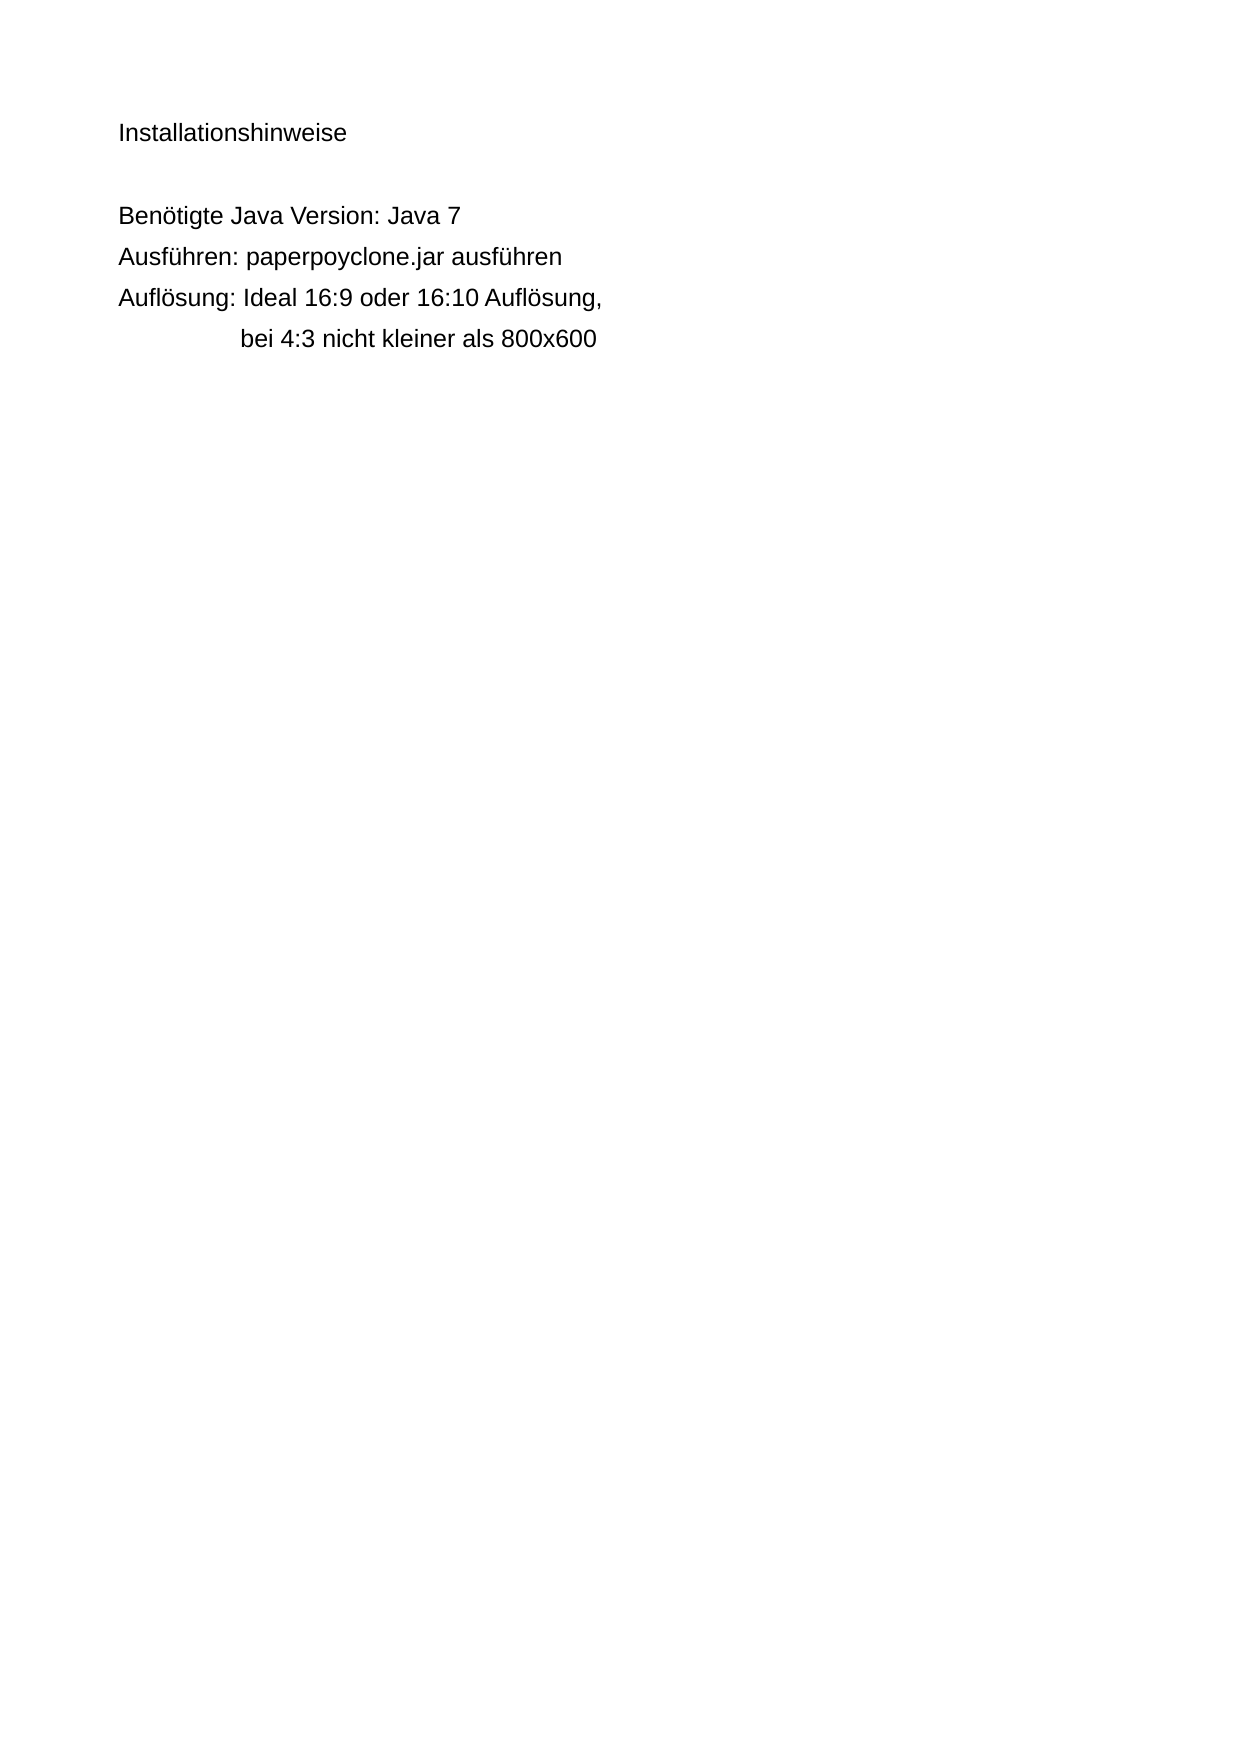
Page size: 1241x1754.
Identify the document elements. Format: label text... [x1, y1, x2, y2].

text bei 4:3 nicht kleiner als 800x600 [118, 324, 1122, 353]
text Benötigte Java Version: Java 7 [118, 201, 1122, 229]
text Auflösung: Ideal 16:9 oder 16:10 Auflösung, [118, 283, 1122, 312]
text Ausführen: paperpoyclone.jar ausführen [118, 242, 1122, 271]
text Installationshinweise [118, 118, 1122, 147]
